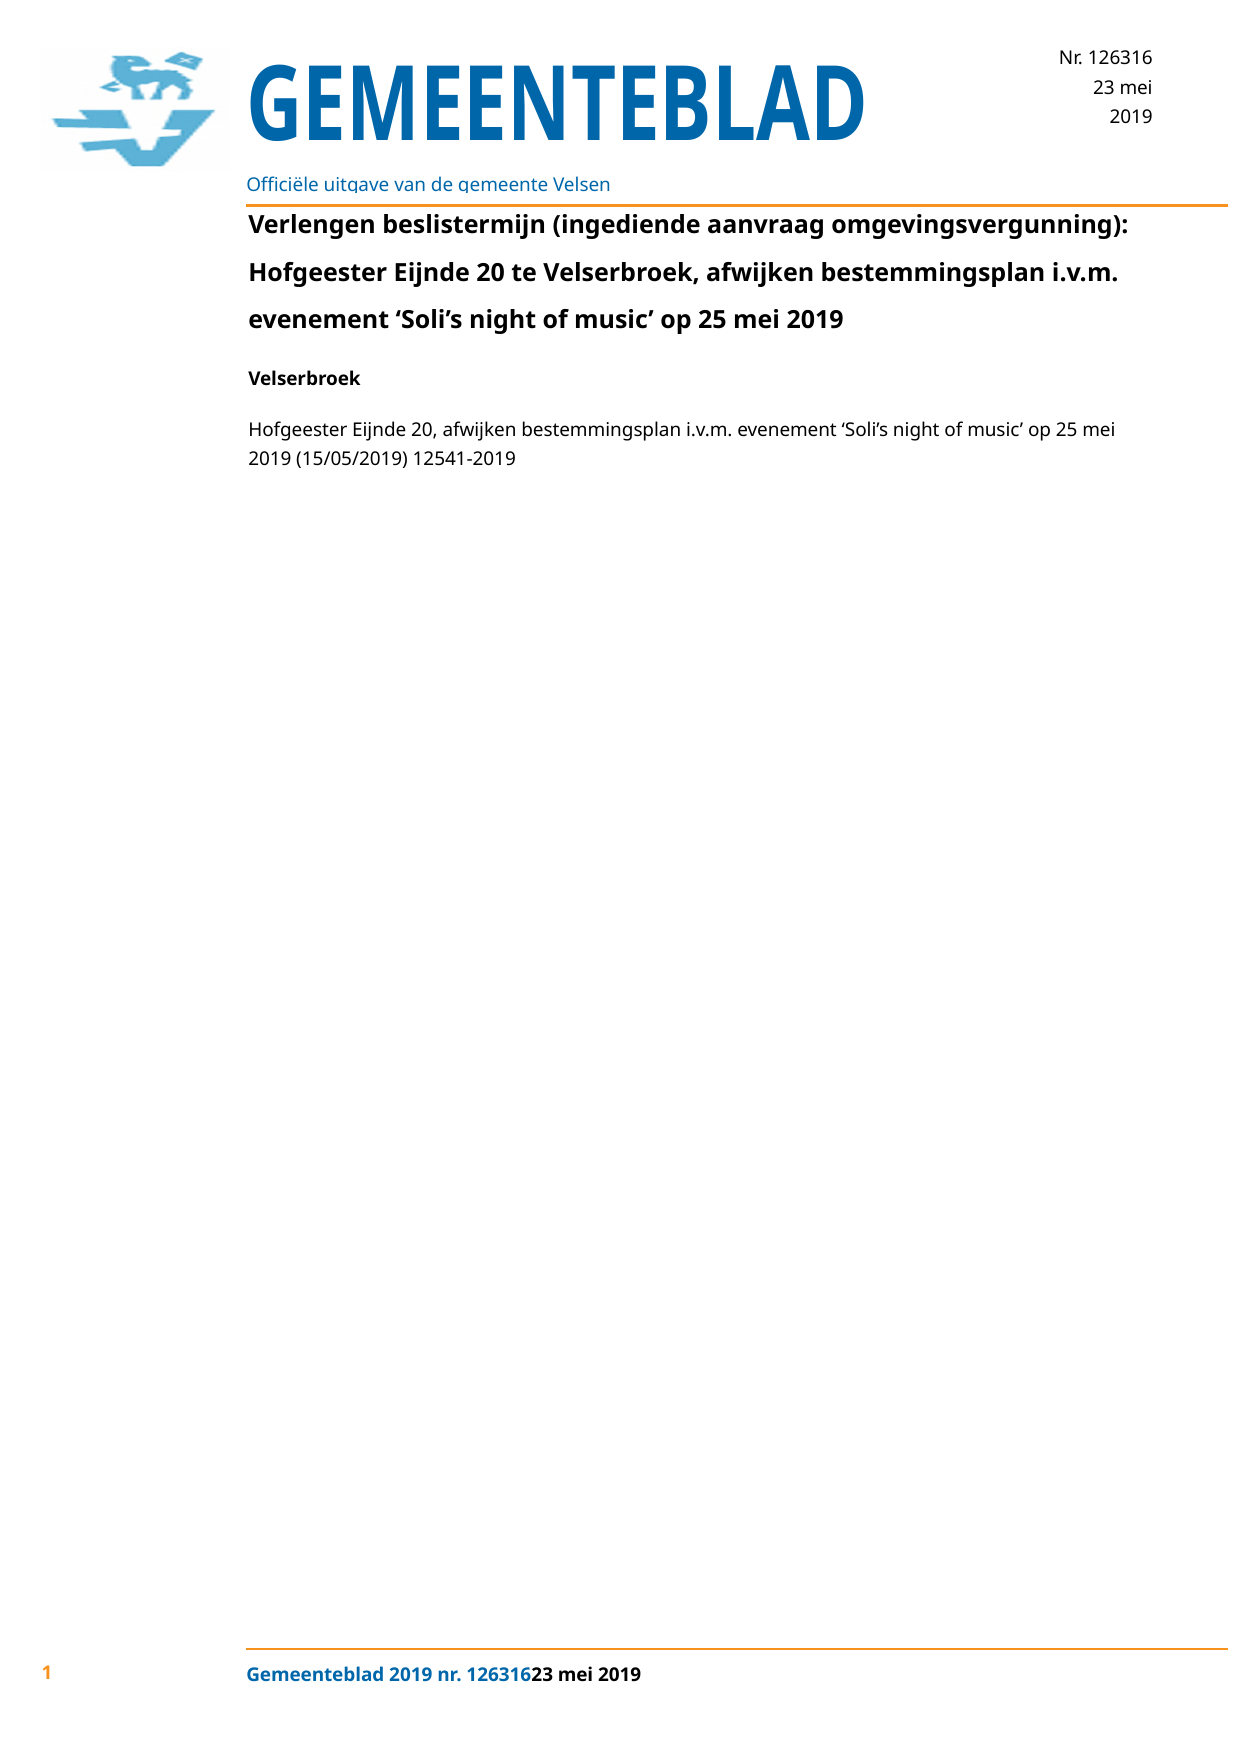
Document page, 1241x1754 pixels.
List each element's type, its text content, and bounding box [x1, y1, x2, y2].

picture [41, 47, 231, 172]
text Hofgeester Eijnde 20, afwijken bestemmingsplan i.v.m. evenement ‘Soli’s night of music’ op 25 mei 2019 (15/05/2019) 12541-2019 [248, 416, 1152, 471]
text Verlengen beslistermijn (ingediende aanvraag omgevingsvergunning): Hofgeester Eijnde 20 te Velserbroek, afwijken bestemmingsplan i.v.m. evenement ‘Soli’s night of music’ op 25 mei 2019 [248, 207, 1152, 336]
text Velserbroek [248, 366, 1152, 391]
